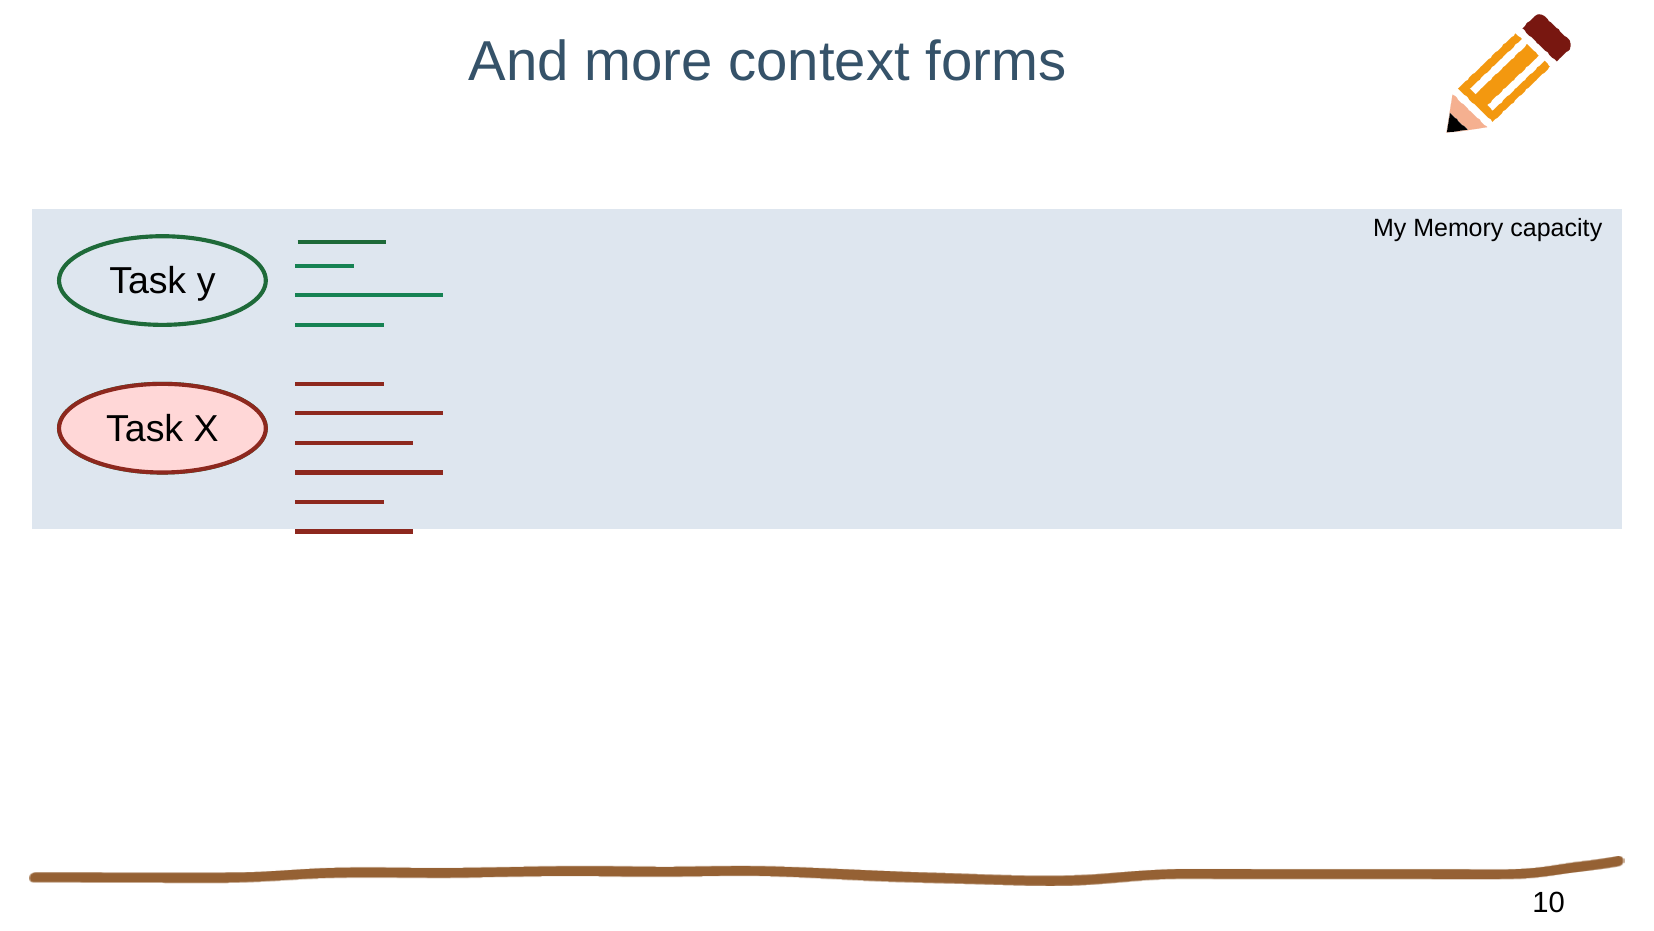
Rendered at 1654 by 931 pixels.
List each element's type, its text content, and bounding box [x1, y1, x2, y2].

title And more context forms [88, 29, 1447, 206]
text_box [29, 206, 1625, 532]
text_box My Memory capacity [1358, 206, 1618, 250]
picture [1446, 14, 1571, 133]
picture [29, 856, 1625, 886]
text_box Task X [59, 383, 266, 473]
text_box Task y [59, 236, 266, 325]
